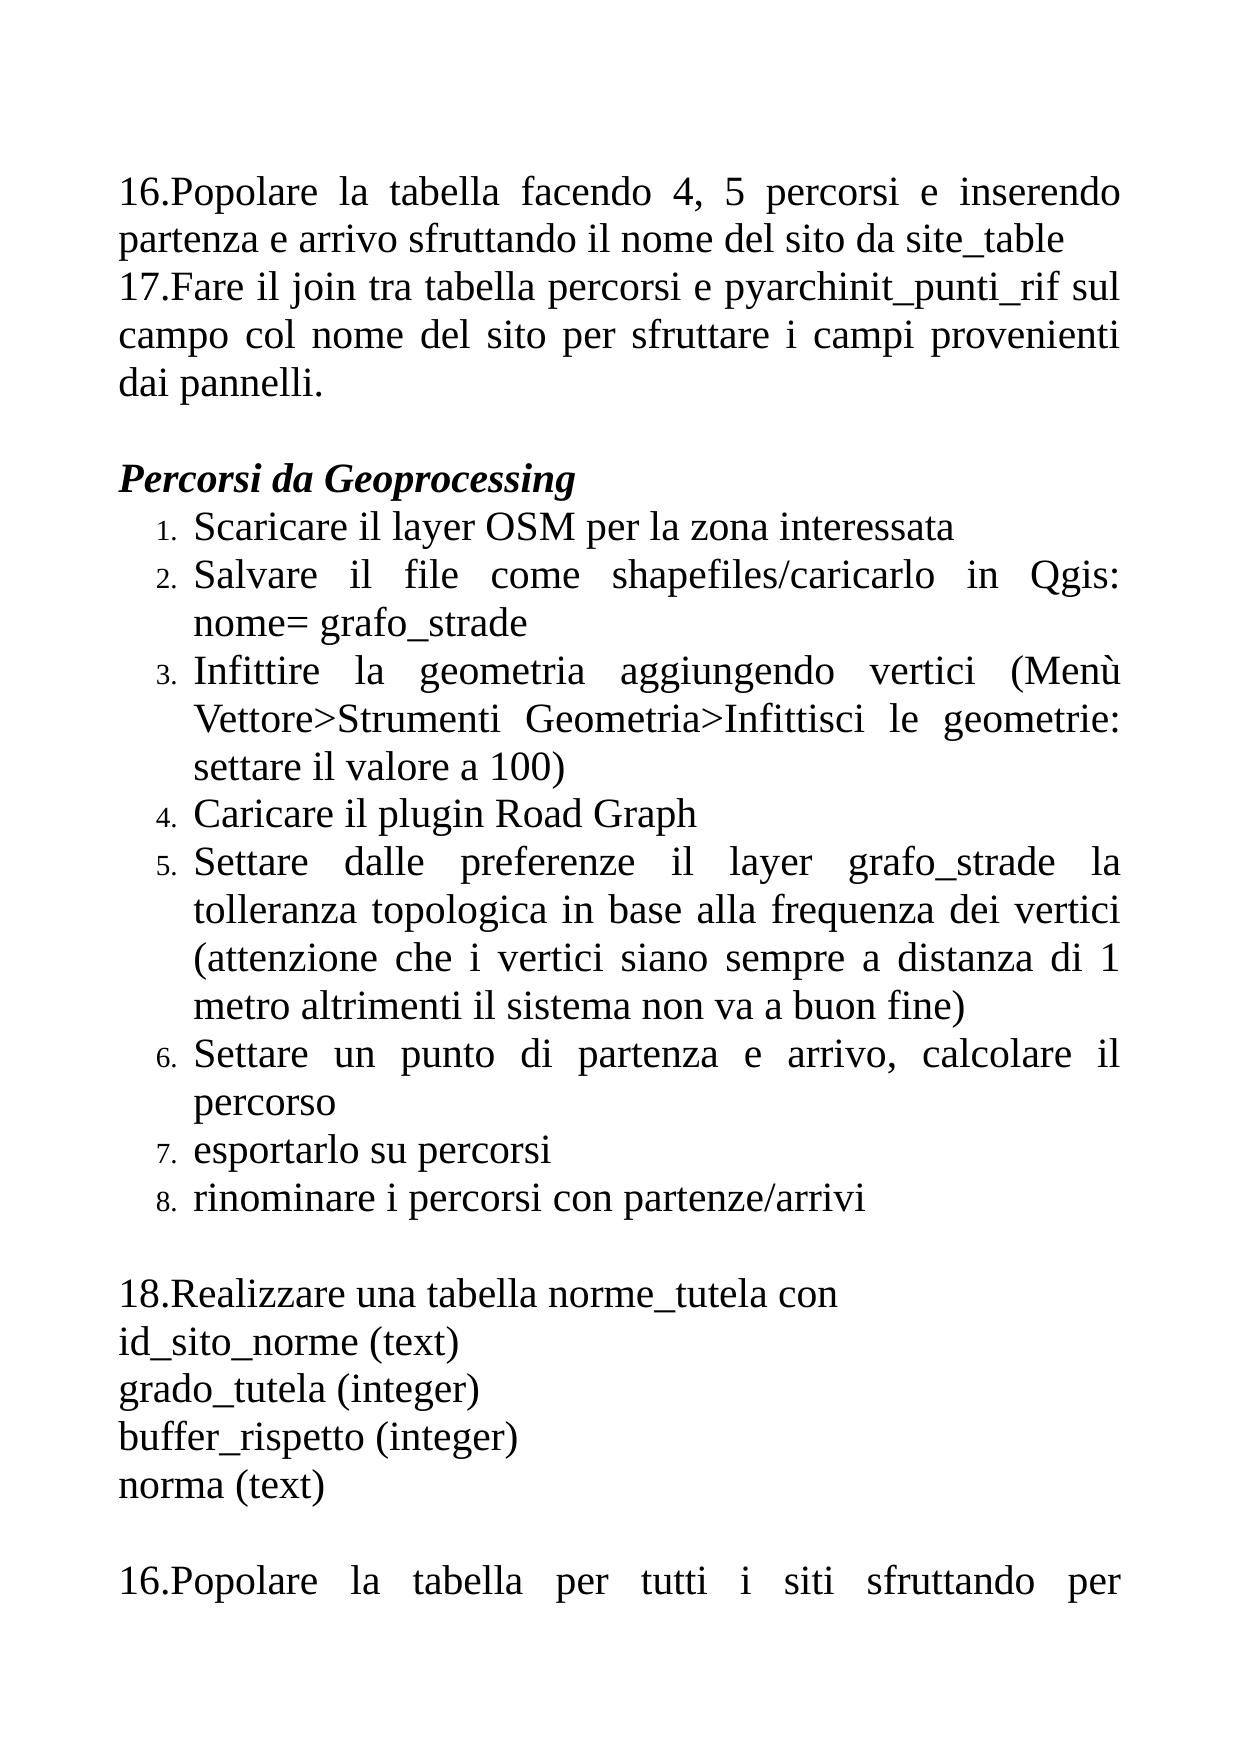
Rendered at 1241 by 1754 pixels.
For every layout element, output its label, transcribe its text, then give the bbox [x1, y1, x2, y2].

list esportarlo su percorsi [156, 1124, 1122, 1172]
text grado_tutela (integer) [118, 1364, 1122, 1412]
text 16.Popolare la tabella per tutti i siti sfruttando per [118, 1556, 1122, 1603]
list Settare dalle preferenze il layer grafo_strade la tolleranza topologica in base alla frequenza dei vertici (attenzione che i vertici siano sempre a distanza di 1 metro altrimenti il sistema non va a buon fine) [156, 837, 1122, 1028]
list Settare un punto di partenza e arrivo, calcolare il percorso [156, 1028, 1122, 1124]
list Caricare il plugin Road Graph [156, 789, 1122, 837]
text 17.Fare il join tra tabella percorsi e pyarchinit_punti_rif sul campo col nome del sito per sfruttare i campi provenienti dai pannelli. [118, 262, 1122, 406]
text buffer_rispetto (integer) [118, 1412, 1122, 1460]
list Scaricare il layer OSM per la zona interessata [156, 501, 1122, 549]
list rinominare i percorsi con partenze/arrivi [156, 1172, 1122, 1220]
text Percorsi da Geoprocessing [118, 453, 1122, 501]
list Salvare il file come shapefiles/caricarlo in Qgis: nome= grafo_strade [156, 549, 1122, 645]
list Infittire la geometria aggiungendo vertici (Menù Vettore>Strumenti Geometria>Infittisci le geometrie: settare il valore a 100) [156, 645, 1122, 789]
text 16.Popolare la tabella facendo 4, 5 percorsi e inserendo partenza e arrivo sfruttando il nome del sito da site_table [118, 166, 1122, 262]
text 18.Realizzare una tabella norme_tutela con [118, 1268, 1122, 1316]
text norma (text) [118, 1460, 1122, 1508]
text id_sito_norme (text) [118, 1316, 1122, 1364]
